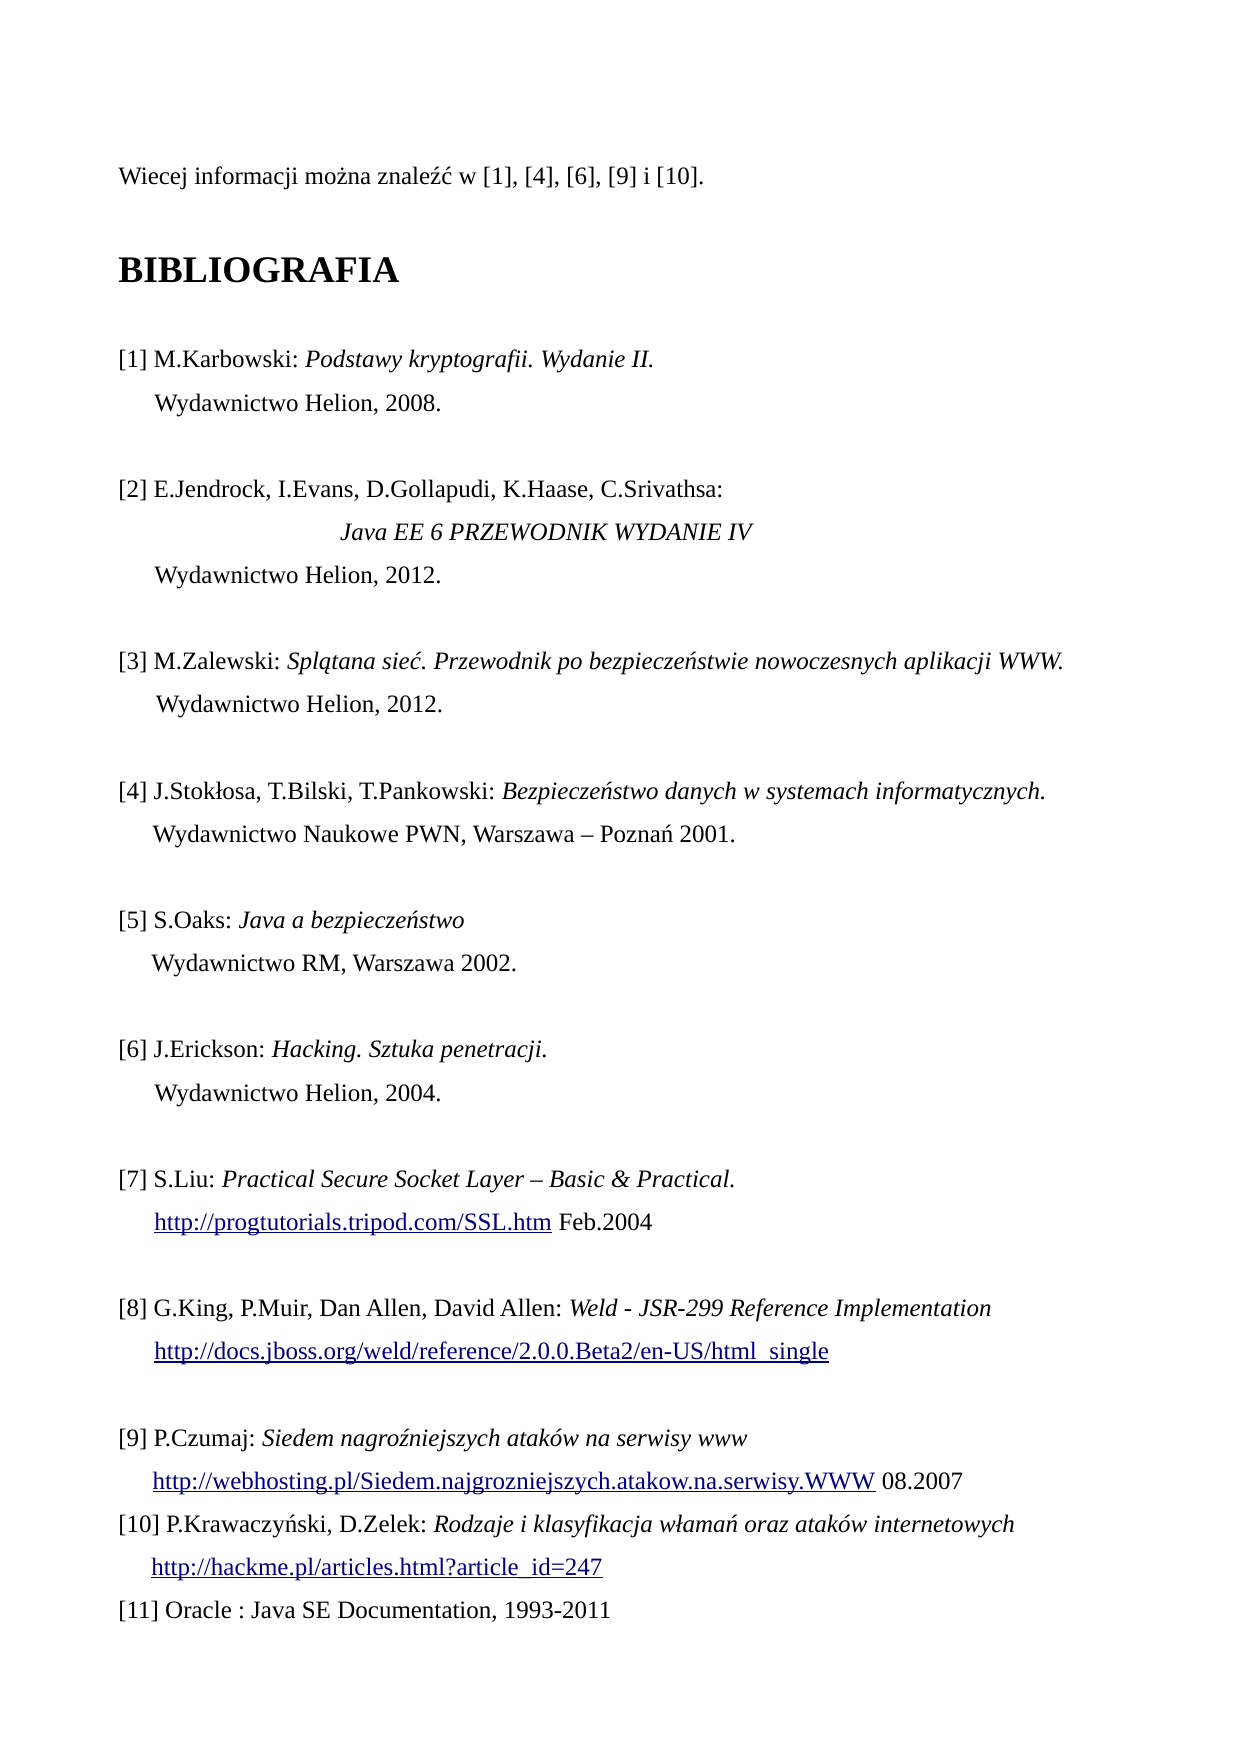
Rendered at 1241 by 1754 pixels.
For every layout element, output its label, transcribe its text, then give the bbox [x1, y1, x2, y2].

text [6] J.Erickson: Hacking. Sztuka penetracji. [118, 1034, 1122, 1063]
text Java EE 6 PRZEWODNIK WYDANIE IV [118, 517, 1122, 546]
text Wydawnictwo Helion, 2008. [118, 388, 1122, 416]
text [4] J.Stokłosa, T.Bilski, T.Pankowski: Bezpieczeństwo danych w systemach informatycznych. [118, 776, 1122, 804]
text Wydawnictwo Helion, 2012. [118, 689, 1122, 718]
text [1] M.Karbowski: Podstawy kryptografii. Wydanie II. [118, 344, 1122, 373]
text Wydawnictwo Naukowe PWN, Warszawa – Poznań 2001. [118, 819, 1122, 848]
text http://docs.jboss.org/weld/reference/2.0.0.Beta2/en-US/html_single [118, 1336, 1122, 1365]
text Wydawnictwo Helion, 2012. [118, 560, 1122, 589]
text http://webhosting.pl/Siedem.najgrozniejszych.atakow.na.serwisy.WWW 08.2007 [118, 1466, 1122, 1494]
text http://hackme.pl/articles.html?article_id=247 [118, 1552, 1122, 1581]
text http://progtutorials.tripod.com/SSL.htm Feb.2004 [118, 1207, 1122, 1236]
text [8] G.King, P.Muir, Dan Allen, David Allen: Weld - JSR-299 Reference Implementation [118, 1293, 1122, 1322]
text Wydawnictwo RM, Warszawa 2002. [118, 948, 1122, 977]
text [2] E.Jendrock, I.Evans, D.Gollapudi, K.Haase, C.Srivathsa: [118, 474, 1122, 503]
text Wiecej informacji można znaleźć w [1], [4], [6], [9] i [10]. [118, 161, 1122, 190]
text [5] S.Oaks: Java a bezpieczeństwo [118, 905, 1122, 934]
text [9] P.Czumaj: Siedem nagroźniejszych ataków na serwisy www [118, 1423, 1122, 1451]
text Wydawnictwo Helion, 2004. [118, 1078, 1122, 1106]
text [3] M.Zalewski: Splątana sieć. Przewodnik po bezpieczeństwie nowoczesnych aplikacji WWW. [118, 646, 1122, 675]
text [10] P.Krawaczyński, D.Zelek: Rodzaje i klasyfikacja włamań oraz ataków internetowych [118, 1509, 1122, 1538]
text [7] S.Liu: Practical Secure Socket Layer – Basic & Practical. [118, 1164, 1122, 1193]
text BIBLIOGRAFIA [118, 247, 1122, 291]
text [11] Oracle : Java SE Documentation, 1993-2011 [118, 1595, 1122, 1624]
